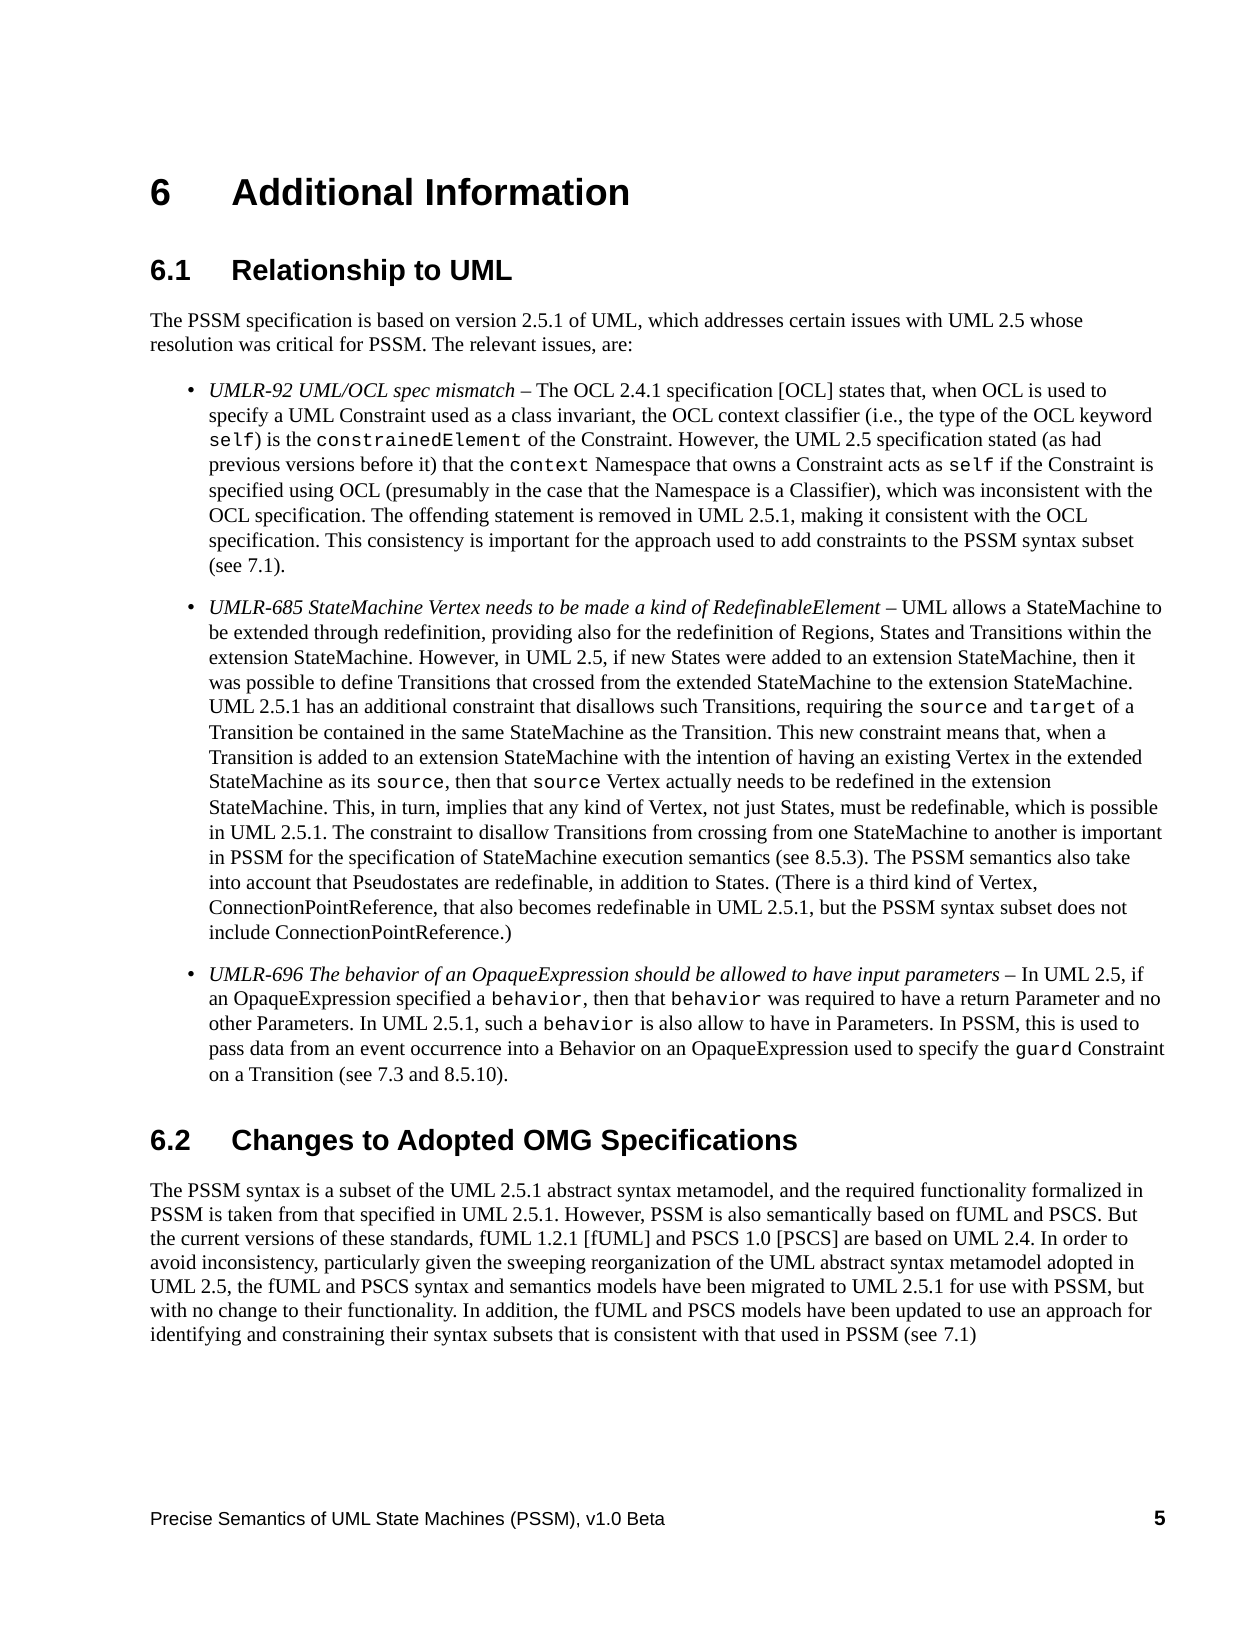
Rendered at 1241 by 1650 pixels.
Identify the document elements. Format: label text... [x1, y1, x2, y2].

list UMLR-685 StateMachine Vertex needs to be made a kind of RedefinableElement – UML allows a StateMachine to be extended through redefinition, providing also for the redefinition of Regions, States and Transitions within the extension StateMachine. However, in UML 2.5, if new States were added to an extension StateMachine, then it was possible to define Transitions that crossed from the extended StateMachine to the extension StateMachine. UML 2.5.1 has an additional constraint that disallows such Transitions, requiring the source and target of a Transition be contained in the same StateMachine as the Transition. This new constraint means that, when a Transition is added to an extension StateMachine with the intention of having an existing Vertex in the extended StateMachine as its source, then that source Vertex actually needs to be redefined in the extension StateMachine. This, in turn, implies that any kind of Vertex, not just States, must be redefinable, which is possible in UML 2.5.1. The constraint to disallow Transitions from crossing from one StateMachine to another is important in PSSM for the specification of StateMachine execution semantics (see 8.5.3). The PSSM semantics also take into account that Pseudostates are redefinable, in addition to States. (There is a third kind of Vertex, ConnectionPointReference, that also becomes redefinable in UML 2.5.1, but the PSSM syntax subset does not include ConnectionPointReference.) [187, 594, 1166, 944]
subtitle Relationship to UML [150, 251, 1166, 287]
text The PSSM specification is based on version 2.5.1 of UML, which addresses certain issues with UML 2.5 whose resolution was critical for PSSM. The relevant issues, are: [150, 308, 1166, 356]
subtitle Changes to Adopted OMG Specifications [150, 1121, 1166, 1157]
text The PSSM syntax is a subset of the UML 2.5.1 abstract syntax metamodel, and the required functionality formalized in PSSM is taken from that specified in UML 2.5.1. However, PSSM is also semantically based on fUML and PSCS. But the current versions of these standards, fUML 1.2.1 [fUML] and PSCS 1.0 [PSCS] are based on UML 2.4. In order to avoid inconsistency, particularly given the sweeping reorganization of the UML abstract syntax metamodel adopted in UML 2.5, the fUML and PSCS syntax and semantics models have been migrated to UML 2.5.1 for use with PSSM, but with no change to their functionality. In addition, the fUML and PSCS models have been updated to use an approach for identifying and constraining their syntax subsets that is consistent with that used in PSSM (see 7.1) [150, 1178, 1166, 1346]
list UMLR-92 UML/OCL spec mismatch – The OCL 2.4.1 specification [OCL] states that, when OCL is used to specify a UML Constraint used as a class invariant, the OCL context classifier (i.e., the type of the OCL keyword self) is the constrainedElement of the Constraint. However, the UML 2.5 specification stated (as had previous versions before it) that the context Namespace that owns a Constraint acts as self if the Constraint is specified using OCL (presumably in the case that the Namespace is a Classifier), which was inconsistent with the OCL specification. The offending statement is removed in UML 2.5.1, making it consistent with the OCL specification. This consistency is important for the approach used to add constraints to the PSSM syntax subset (see 7.1). [187, 377, 1166, 577]
subtitle Additional Information [150, 171, 1166, 214]
list UMLR-696 The behavior of an OpaqueExpression should be allowed to have input parameters – In UML 2.5, if an OpaqueExpression specified a behavior, then that behavior was required to have a return Parameter and no other Parameters. In UML 2.5.1, such a behavior is also allow to have in Parameters. In PSSM, this is used to pass data from an event occurrence into a Behavior on an OpaqueExpression used to specify the guard Constraint on a Transition (see 7.3 and 8.5.10). [187, 961, 1166, 1086]
